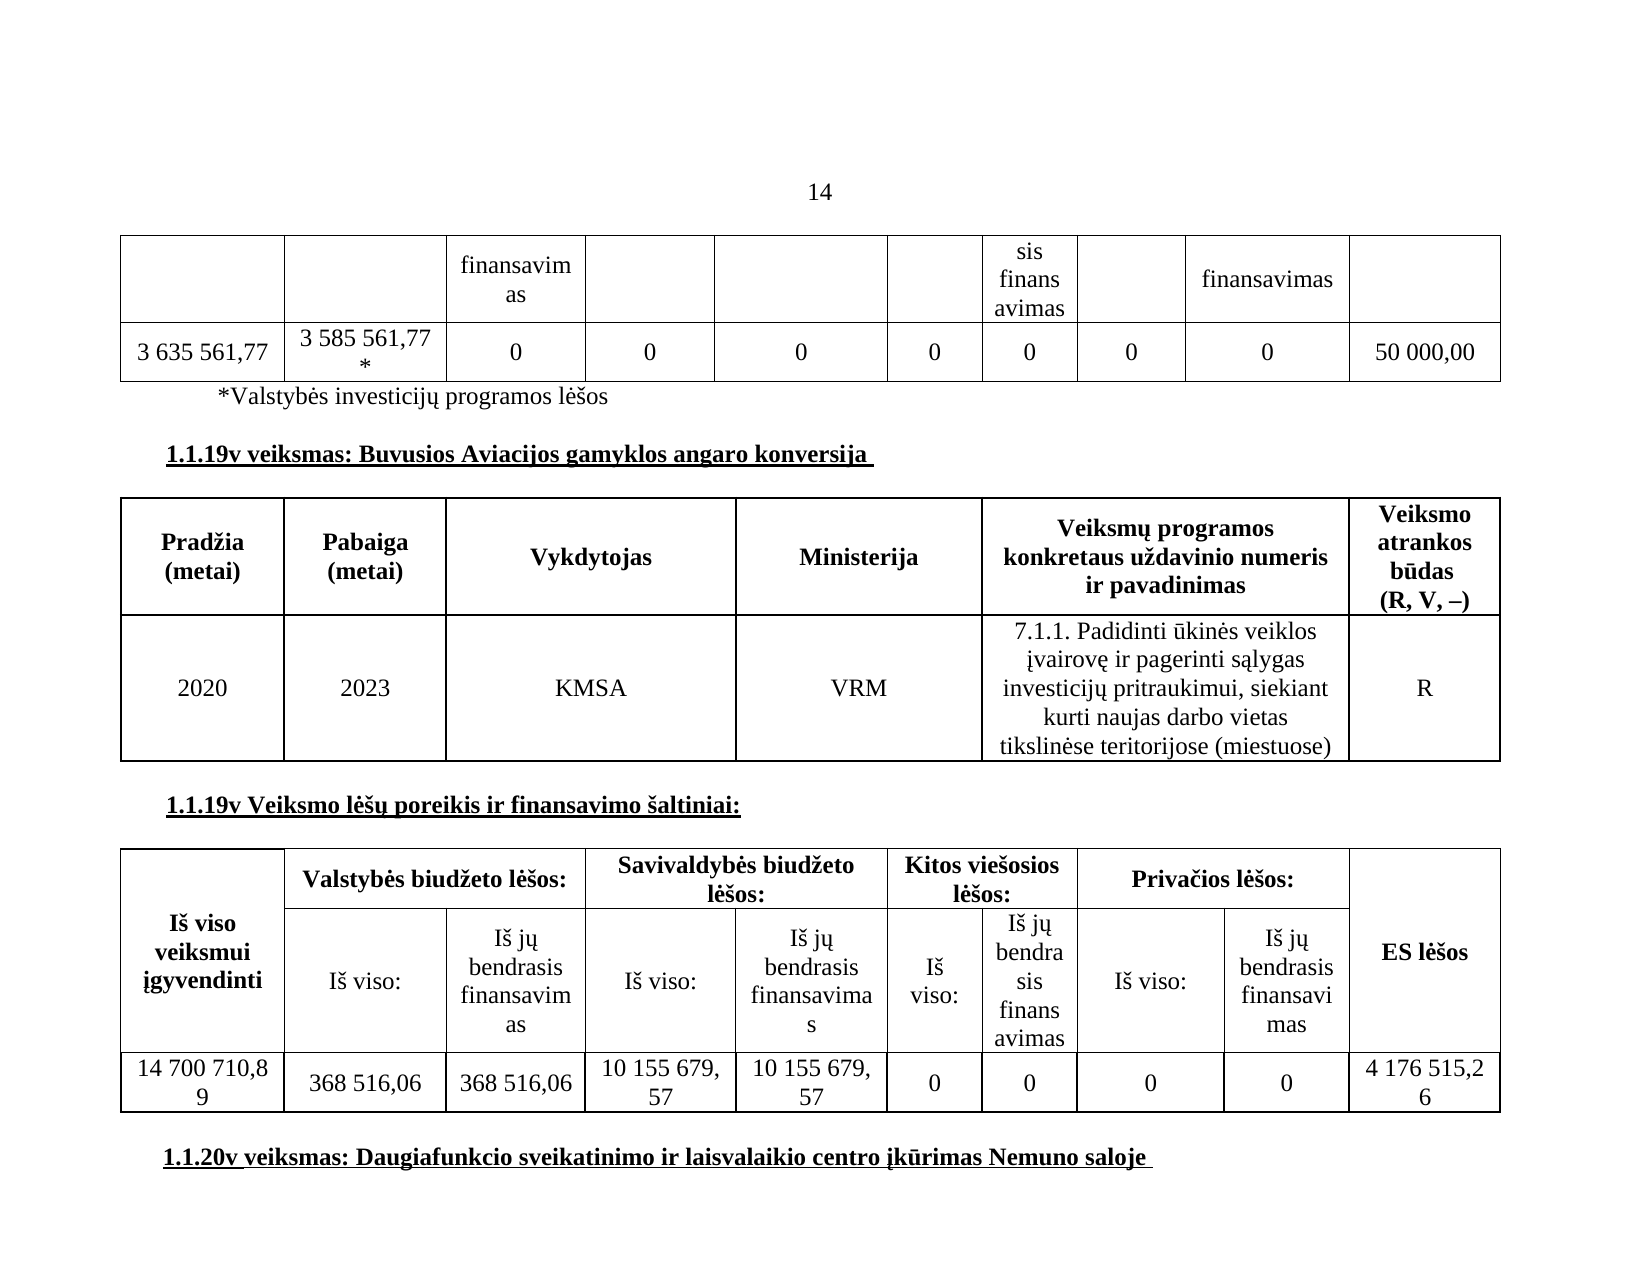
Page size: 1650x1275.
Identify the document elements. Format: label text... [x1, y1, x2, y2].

table_cell 3 635 561,77 [121, 323, 284, 381]
table_cell Privačios lėšos: [1078, 849, 1349, 907]
table_cell Iš jų bendrasis finansavimas [736, 909, 887, 1052]
table_cell Iš jų bendrasis finansavimas [983, 909, 1077, 1052]
table_cell 0 [983, 1053, 1076, 1111]
table_cell Savivaldybės biudžeto lėšos: [586, 849, 887, 907]
table_cell [1350, 236, 1500, 322]
table_cell 2020 [122, 616, 283, 759]
table_cell Iš viso veiksmui įgyvendinti [121, 850, 284, 1052]
table_cell [1456, 468, 1497, 497]
table_cell [766, 468, 791, 497]
table_cell [965, 468, 989, 497]
table_cell [1504, 235, 1521, 322]
table_cell [154, 468, 284, 497]
table_cell Iš viso: [1078, 909, 1224, 1052]
table_cell [1504, 497, 1521, 614]
table_cell R [1350, 616, 1499, 759]
table_cell Iš jų bendrasis finansavimas [447, 909, 585, 1052]
table_cell 0 [447, 323, 585, 381]
table_cell [1429, 468, 1454, 497]
table_cell [1254, 819, 1429, 848]
table_cell 4 176 515,26 [1350, 1053, 1499, 1111]
table_cell [1077, 819, 1186, 848]
table_cell 0 [1078, 1053, 1223, 1111]
table_cell [1456, 1113, 1497, 1199]
table_cell 1.1.20v veiksmas: Daugiafunkcio sveikatinimo ir laisvalaikio centro įkūrimas Nemuno saloje [118, 1111, 1349, 1199]
table_cell [1186, 819, 1254, 848]
table_cell [643, 819, 766, 848]
table_cell ES lėšos [1350, 849, 1500, 1052]
table_cell [121, 819, 154, 848]
table_cell [1077, 468, 1186, 497]
table_cell 0 [888, 323, 982, 381]
table_cell Pradžia (metai) [122, 499, 283, 614]
table_cell [1504, 819, 1521, 848]
table_cell *Valstybės investicijų programos lėšos 1.1.19v veiksmas: Buvusios Aviacijos gamyklos angaro konversija [154, 382, 1500, 468]
table_cell [503, 819, 642, 848]
table_cell [965, 819, 989, 848]
table_cell 7.1.1. Padidinti ūkinės veiklos įvairovę ir pagerinti sąlygas investicijų pritraukimui, siekiant kurti naujas darbo vietas tikslinėse teritorijose (miestuose) [983, 616, 1348, 759]
table_cell [989, 468, 1077, 497]
table_cell [1504, 1111, 1521, 1199]
table_cell [1186, 468, 1254, 497]
table_cell [154, 819, 284, 848]
table_cell [121, 382, 154, 468]
table_cell [766, 819, 791, 848]
table_cell Veiksmo atrankos būdas (R, V, –) [1350, 499, 1499, 614]
table_cell Iš viso: [285, 909, 446, 1052]
table_cell 10 155 679,57 [586, 1053, 735, 1111]
table_cell [1429, 1113, 1454, 1199]
table_cell finansavimas [447, 236, 585, 322]
table_cell [888, 236, 982, 322]
table_cell [1504, 760, 1521, 819]
table_cell Valstybės biudžeto lėšos: [285, 849, 585, 907]
table_cell [285, 236, 446, 322]
table_cell Vykdytojas [447, 499, 735, 614]
table_cell [791, 819, 965, 848]
table_cell Iš viso: [888, 909, 982, 1052]
table_cell 50 000,00 [1350, 323, 1500, 381]
table_cell [1504, 908, 1521, 1052]
table_cell finansavimas [1186, 236, 1349, 322]
table_cell [1254, 468, 1429, 497]
table_cell [715, 236, 887, 322]
table_cell 3 585 561,77* [285, 323, 446, 381]
table_cell [1504, 848, 1521, 907]
table_cell [446, 819, 502, 848]
table_cell KMSA [447, 616, 735, 759]
table_cell [503, 468, 642, 497]
table_cell 10 155 679,57 [737, 1053, 886, 1111]
table_cell [1429, 819, 1454, 848]
table_cell Iš viso: [586, 909, 735, 1052]
table_cell 368 516,06 [447, 1053, 584, 1111]
table_cell Iš jų bendrasis finansavimas [1225, 909, 1349, 1052]
table_cell 0 [888, 1053, 981, 1111]
table_cell [446, 468, 502, 497]
table_cell 14 700 710,89 [122, 1053, 283, 1111]
table_cell 0 [1186, 323, 1349, 381]
table_cell [791, 468, 965, 497]
table_cell [586, 236, 714, 322]
table_cell Ministerija [737, 499, 981, 614]
table_cell [989, 819, 1077, 848]
table_cell 2023 [285, 616, 445, 759]
table_cell [1504, 381, 1521, 468]
table_cell [643, 468, 766, 497]
table_cell 0 [586, 323, 714, 381]
table_cell 0 [983, 323, 1077, 381]
table_cell [284, 819, 446, 848]
table_cell [121, 762, 154, 819]
table_cell [1349, 762, 1500, 819]
table_cell Pabaiga (metai) [285, 499, 445, 614]
table_cell [1504, 1052, 1521, 1111]
table_cell [1504, 468, 1521, 497]
table_cell VRM [737, 616, 981, 759]
table_cell [1351, 1113, 1429, 1199]
table_cell [1504, 614, 1521, 759]
table_cell Kitos viešosios lėšos: [888, 849, 1077, 907]
table_cell Veiksmų programos konkretaus uždavinio numeris ir pavadinimas [983, 499, 1348, 614]
table_cell sis finansavimas [983, 236, 1077, 322]
table_cell 0 [715, 323, 887, 381]
table_cell [1078, 236, 1185, 322]
table_cell [1504, 322, 1521, 381]
table_cell 0 [1078, 323, 1185, 381]
table_cell 368 516,06 [285, 1053, 445, 1111]
table_cell 0 [1225, 1053, 1348, 1111]
table_cell [284, 468, 446, 497]
table_cell [121, 236, 284, 322]
table_cell 1.1.19v Veiksmo lėšų poreikis ir finansavimo šaltiniai: [154, 762, 1349, 819]
table_cell [1456, 819, 1497, 848]
table_cell [121, 468, 154, 497]
